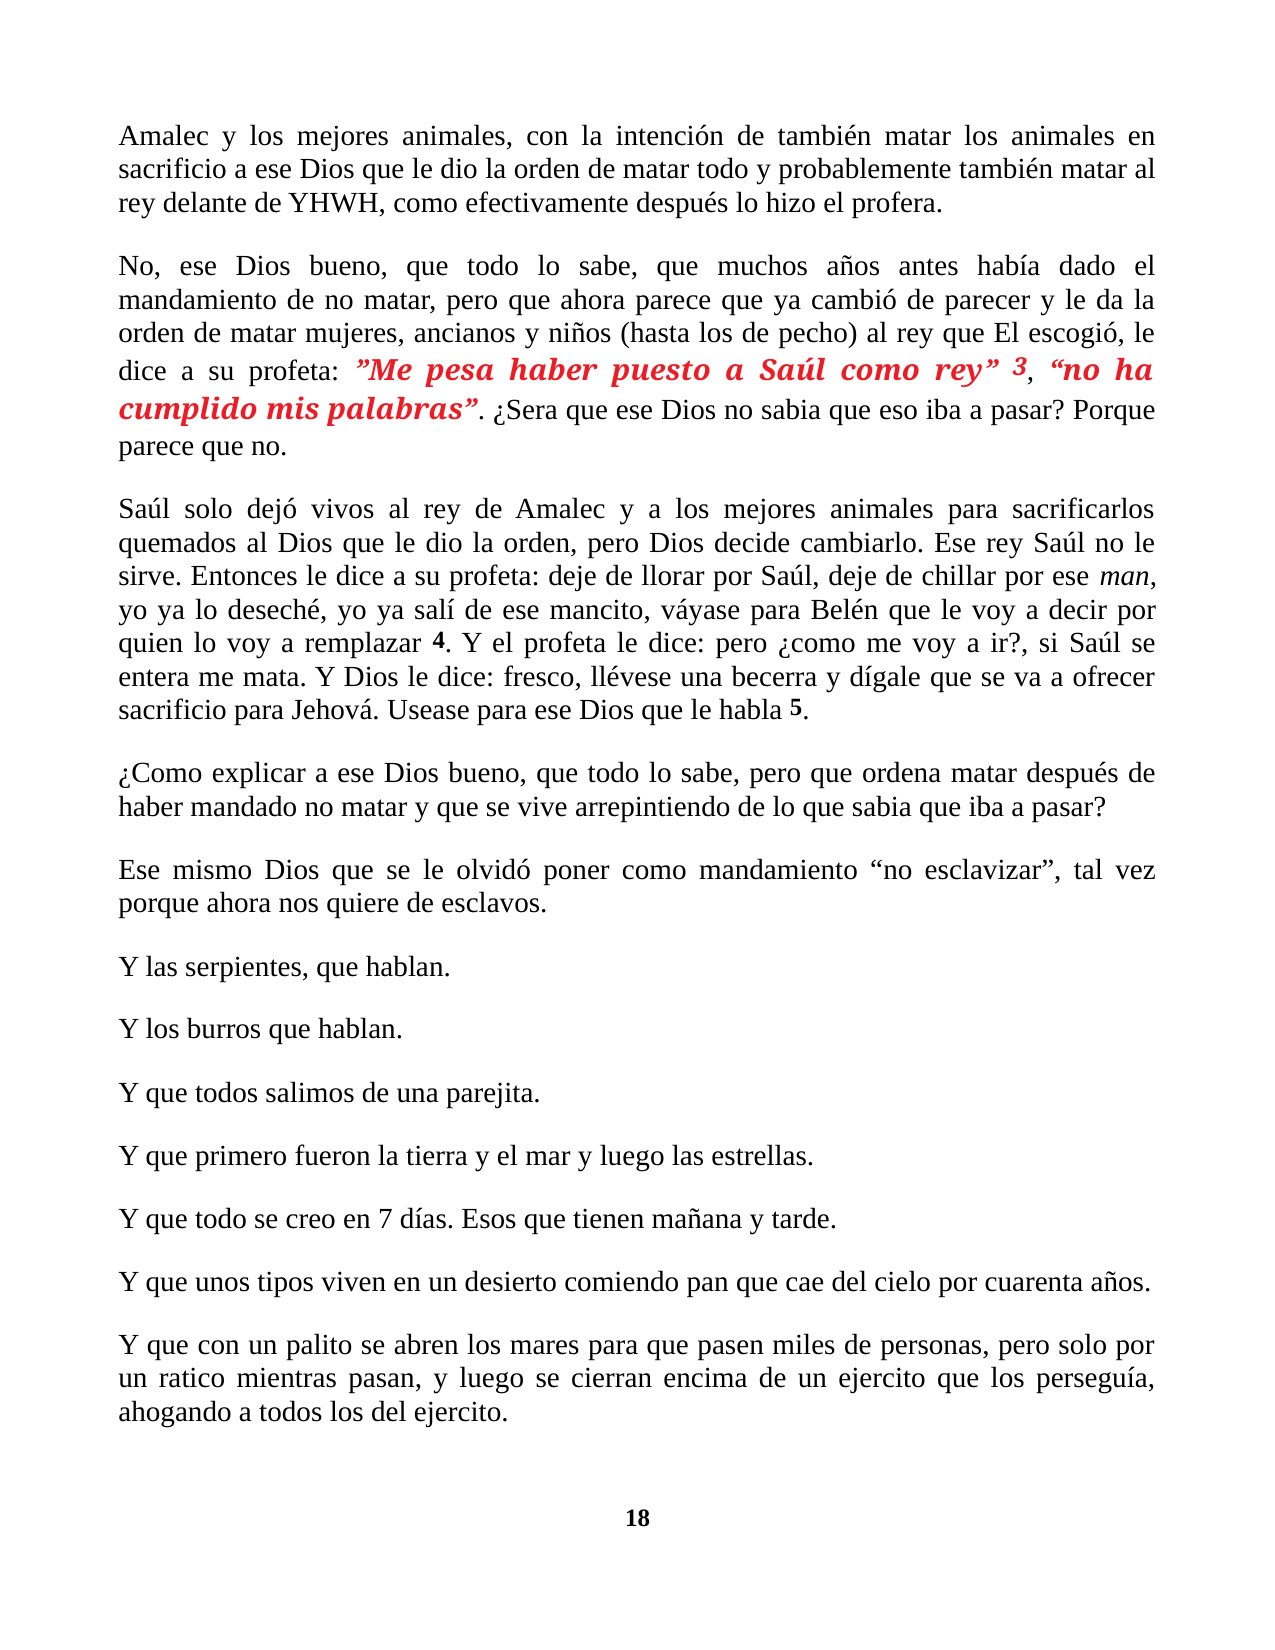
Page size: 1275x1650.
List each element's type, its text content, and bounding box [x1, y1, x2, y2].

text Amalec y los mejores animales, con la intención de también matar los animales en sacrificio a ese Dios que le dio la orden de matar todo y probablemente también matar al rey delante de YHWH, como efectivamente después lo hizo el profera. [118, 118, 1157, 219]
text Y los burros que hablan. [118, 1012, 1157, 1045]
text Saúl solo dejó vivos al rey de Amalec y a los mejores animales para sacrificarlos quemados al Dios que le dio la orden, pero Dios decide cambiarlo. Ese rey Saúl no le sirve. Entonces le dice a su profeta: deje de llorar por Saúl, deje de chillar por ese man, yo ya lo deseché, yo ya salí de ese mancito, váyase para Belén que le voy a decir por quien lo voy a remplazar . Y el profeta le dice: pero ¿como me voy a ir?, si Saúl se entera me mata. Y Dios le dice: fresco, llévese una becerra y dígale que se va a ofrecer sacrificio para Jehová. Usease para ese Dios que le habla . [118, 491, 1157, 726]
text Y que primero fueron la tierra y el mar y luego las estrellas. [118, 1138, 1157, 1171]
text Ese mismo Dios que se le olvidó poner como mandamiento “no esclavizar”, tal vez porque ahora nos quiere de esclavos. [118, 852, 1157, 919]
text No, ese Dios bueno, que todo lo sabe, que muchos años antes había dado el mandamiento de no matar, pero que ahora parece que ya cambió de parecer y le da la orden de matar mujeres, ancianos y niños (hasta los de pecho) al rey que El escogió, le dice a su profeta: ”Me pesa haber puesto a Saúl como rey” , “no ha cumplido mis palabras”. ¿Sera que ese Dios no sabia que eso iba a pasar? Porque parece que no. [118, 248, 1157, 462]
text Y que todos salimos de una parejita. [118, 1075, 1157, 1108]
text Y que unos tipos viven en un desierto comiendo pan que cae del cielo por cuarenta años. [118, 1264, 1157, 1297]
text Y que con un palito se abren los mares para que pasen miles de personas, pero solo por un ratico mientras pasan, y luego se cierran encima de un ejercito que los perseguía, ahogando a todos los del ejercito. [118, 1327, 1157, 1427]
text ¿Como explicar a ese Dios bueno, que todo lo sabe, pero que ordena matar después de haber mandado no matar y que se vive arrepintiendo de lo que sabia que iba a pasar? [118, 756, 1157, 823]
text Y que todo se creo en 7 días. Esos que tienen mañana y tarde. [118, 1201, 1157, 1234]
text Y las serpientes, que hablan. [118, 949, 1157, 982]
